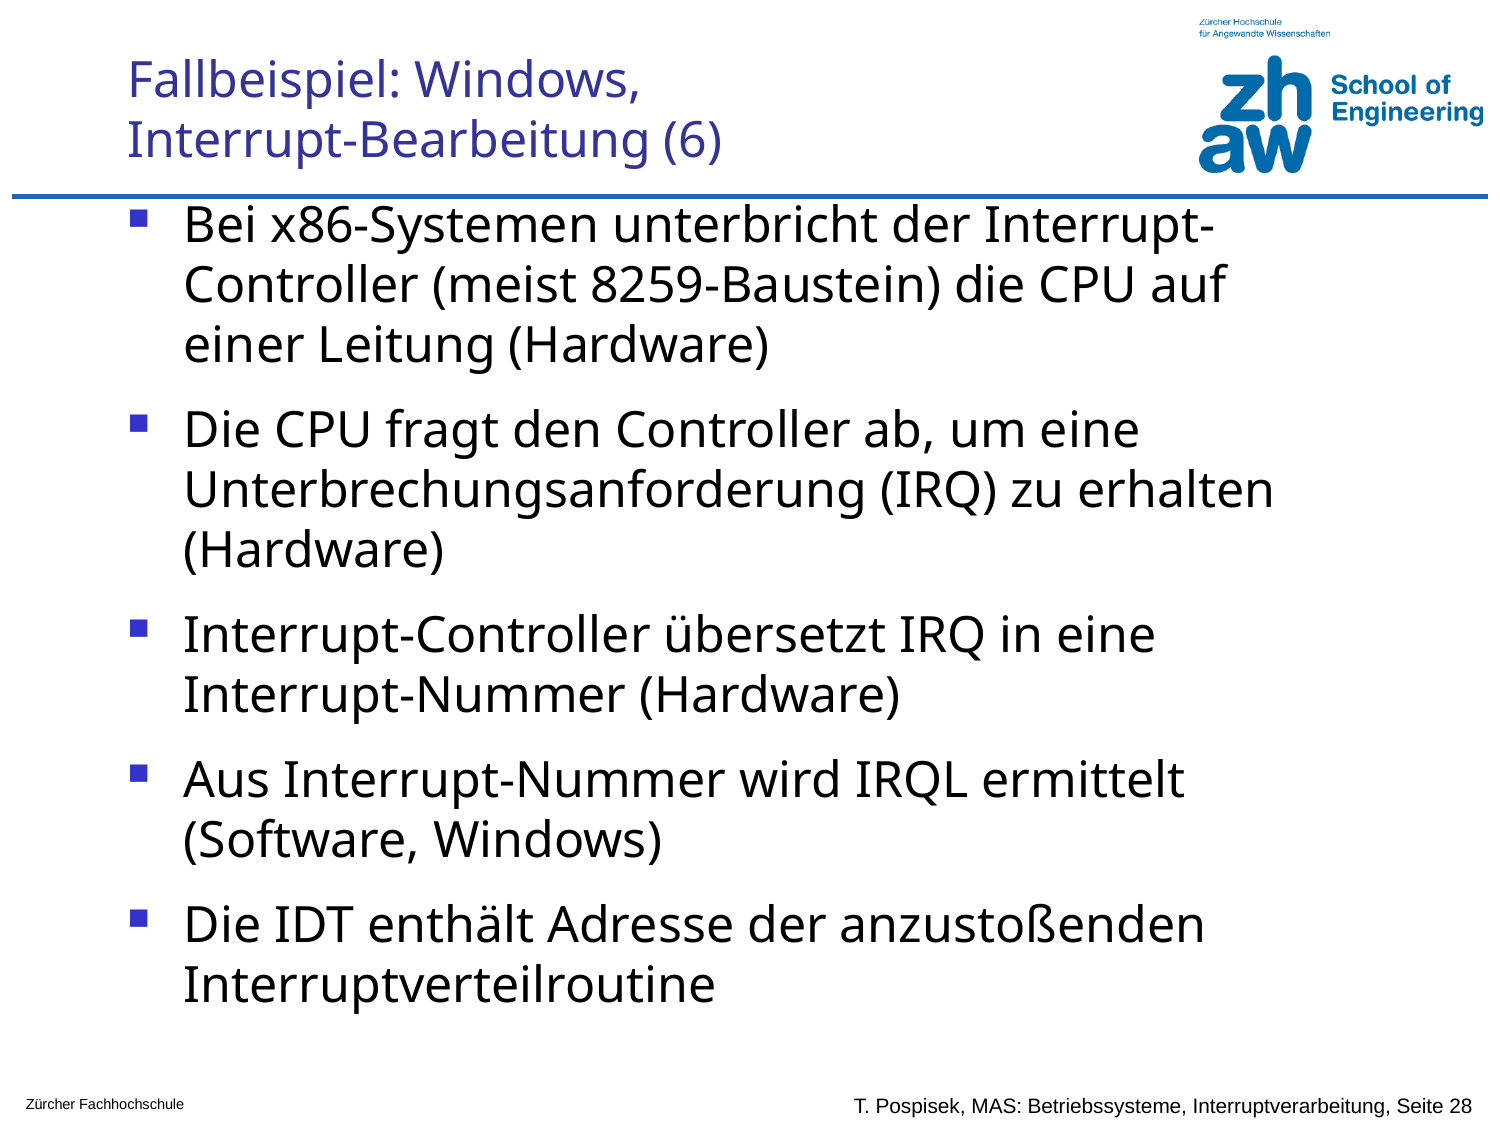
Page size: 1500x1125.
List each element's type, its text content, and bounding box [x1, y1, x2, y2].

title Fallbeispiel: Windows, Interrupt-Bearbeitung (6) [112, 50, 1134, 175]
list Bei x86-Systemen unterbricht der Interrupt-Controller (meist 8259-Baustein) die CPU auf einer Leitung (Hardware) Die CPU fragt den Controller ab, um eine Unterbrechungsanforderung (IRQ) zu erhalten (Hardware) Interrupt-Controller übersetzt IRQ in eine Interrupt-Nummer (Hardware) Aus Interrupt-Nummer wird IRQL ermittelt (Software, Windows) Die IDT enthält Adresse der anzustoßenden Interruptverteilroutine [112, 184, 1375, 923]
picture [1199, 19, 1483, 173]
